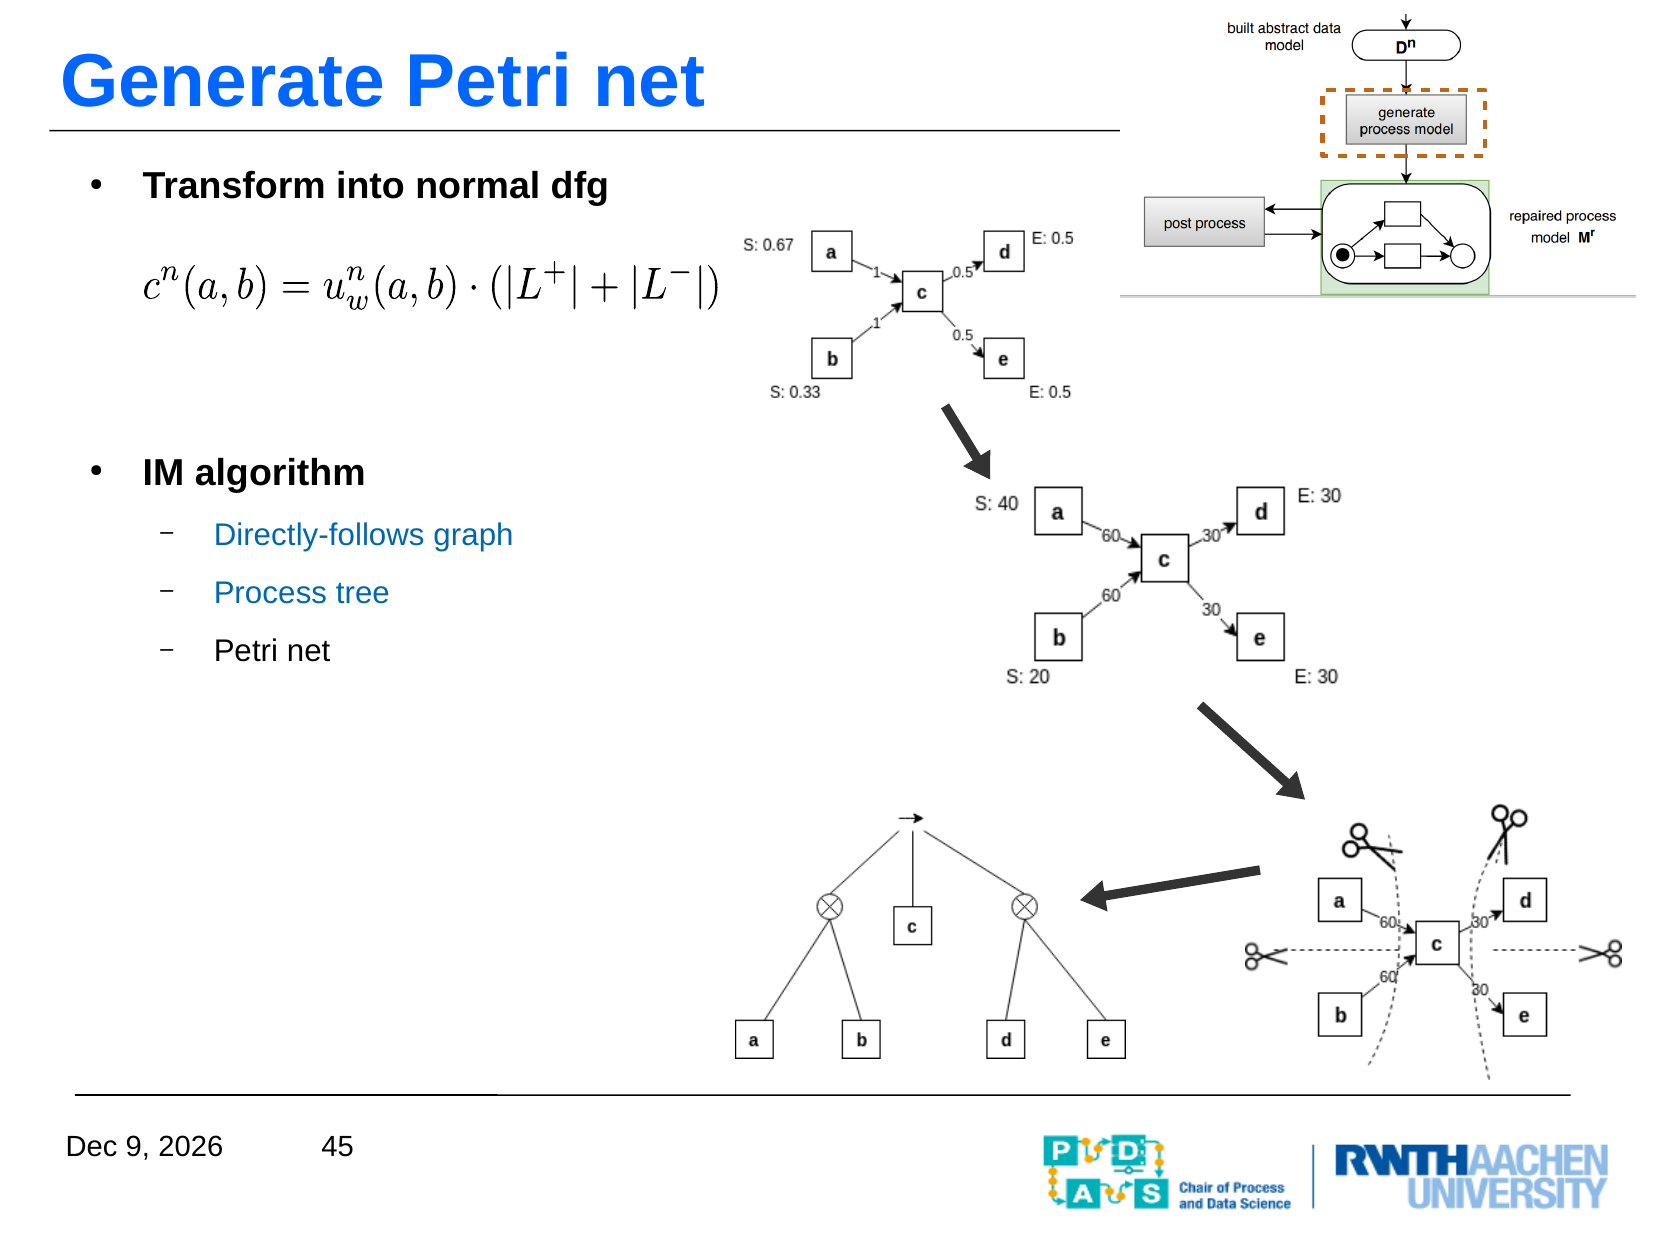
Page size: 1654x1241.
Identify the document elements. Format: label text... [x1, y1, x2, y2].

picture [964, 479, 1351, 693]
picture [735, 809, 1126, 1059]
picture [1005, 1090, 1647, 1241]
list Transform into normal dfg IM algorithm Directly-follows graph Process tree Petri net [71, 165, 826, 955]
title Generate Petri net [60, 30, 1549, 131]
picture [826, 224, 1081, 406]
picture [1120, 14, 1636, 298]
picture [1245, 799, 1622, 1081]
